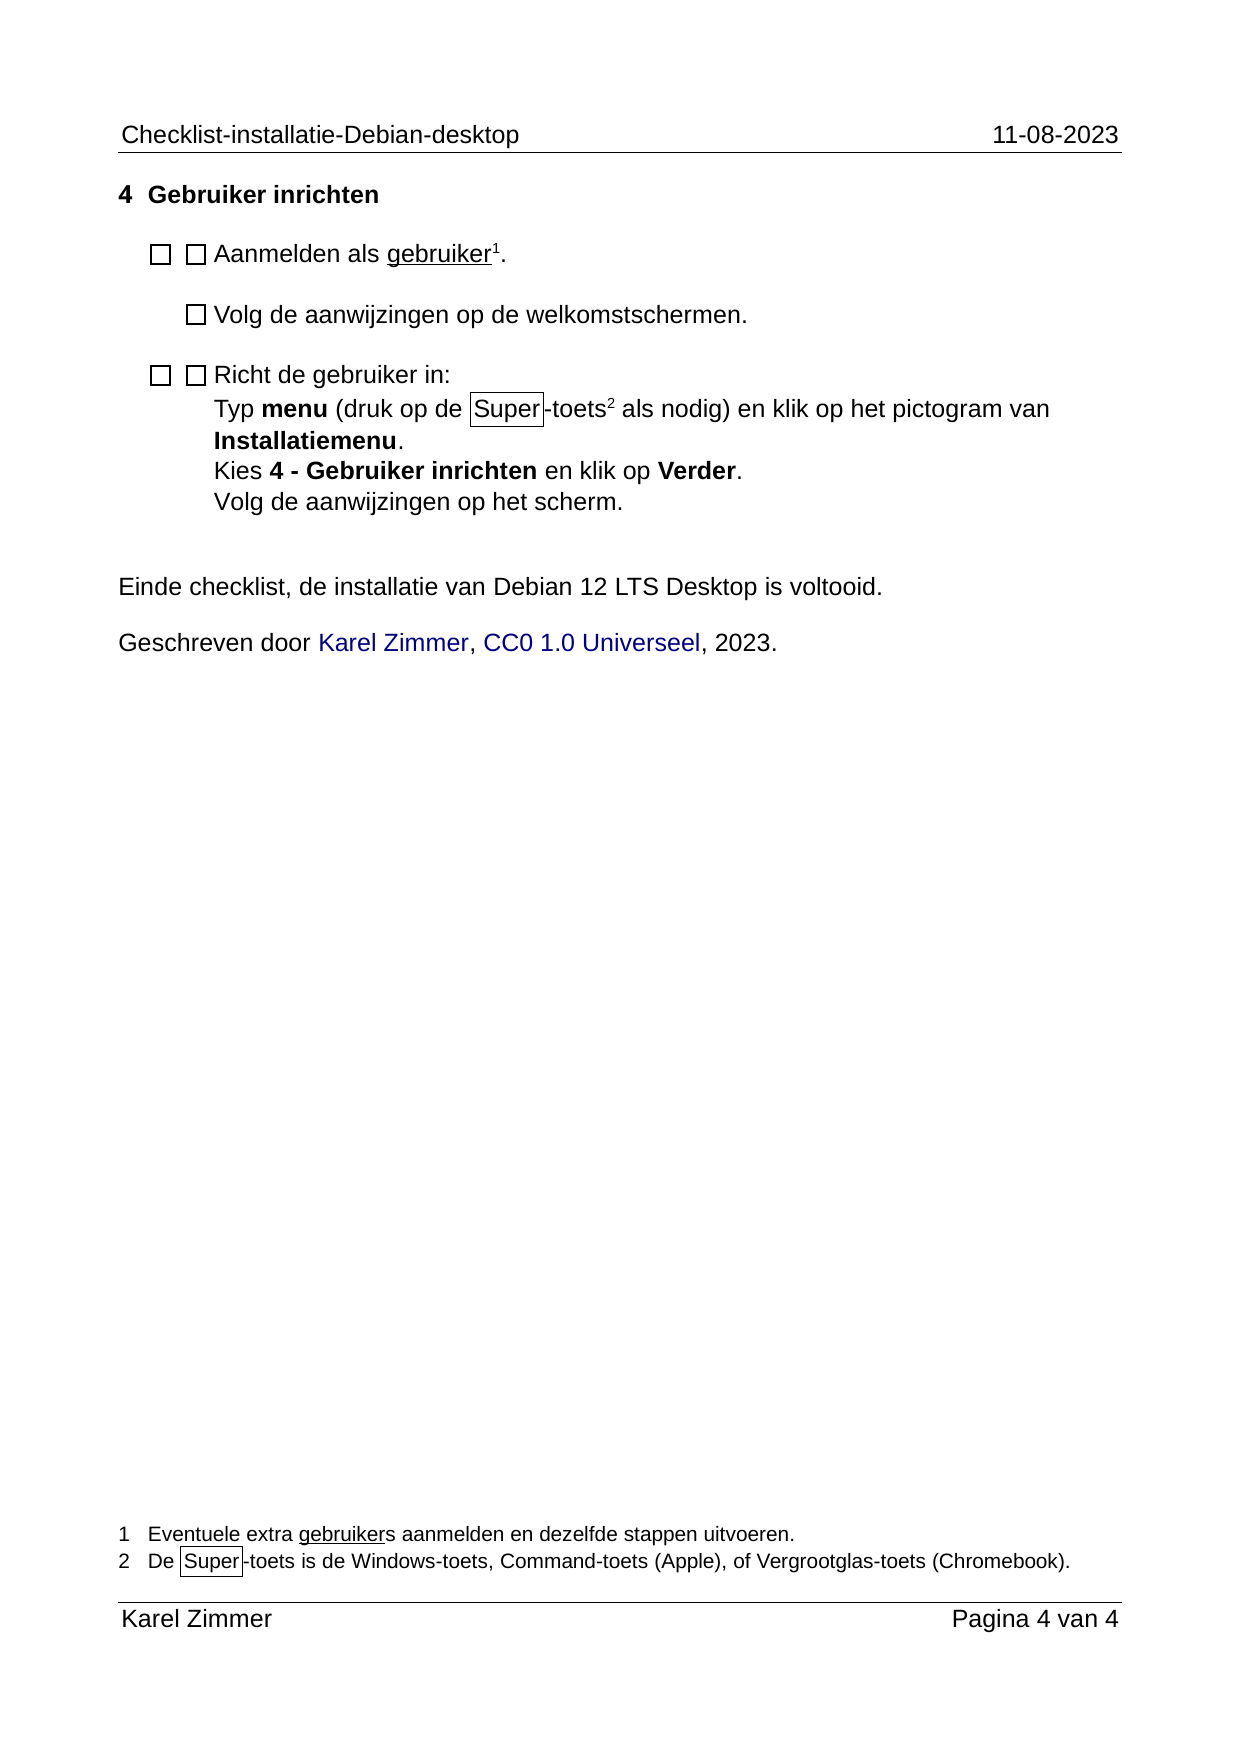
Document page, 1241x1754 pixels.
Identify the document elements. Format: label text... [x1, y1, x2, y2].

table_cell [118, 330, 142, 360]
table_cell [142, 391, 177, 456]
table_cell [177, 456, 213, 486]
table_cell [118, 269, 142, 300]
table_cell [118, 486, 142, 517]
table_cell [177, 330, 213, 360]
table_header [177, 239, 213, 269]
table_cell [213, 269, 1122, 300]
table_cell [142, 300, 177, 330]
table_cell [118, 300, 142, 330]
table_header [142, 239, 177, 269]
table_cell [213, 330, 1122, 360]
table_cell [177, 486, 213, 517]
table_cell Typ menu (druk op de Super-toets als nodig) en klik op het pictogram van Installatiemenu. [213, 391, 1122, 456]
text Einde checklist, de installatie van Debian 12 LTS Desktop is voltooid. [118, 573, 1122, 601]
table_cell Kies 4 - Gebruiker inrichten en klik op Verder. [213, 456, 1122, 486]
table_cell [177, 300, 213, 330]
table_cell [177, 269, 213, 300]
table_cell [177, 391, 213, 456]
table_cell Volg de aanwijzingen op de welkomstschermen. [213, 300, 1122, 330]
table_cell [142, 486, 177, 517]
table_cell [142, 456, 177, 486]
text Geschreven door Karel Zimmer, CC0 1.0 Universeel, 2023. [118, 629, 1122, 657]
table_cell [118, 360, 142, 391]
table_header [118, 239, 142, 269]
table_cell [142, 269, 177, 300]
table_cell [118, 456, 142, 486]
table_cell [177, 360, 213, 391]
list Gebruiker inrichten [118, 177, 1122, 211]
table_cell Volg de aanwijzingen op het scherm. [213, 486, 1122, 517]
table_cell [142, 360, 177, 391]
table_header Aanmelden als gebruiker. [213, 239, 1122, 269]
table_cell [118, 391, 142, 456]
table_cell Richt de gebruiker in: [213, 360, 1122, 391]
table_cell [142, 330, 177, 360]
